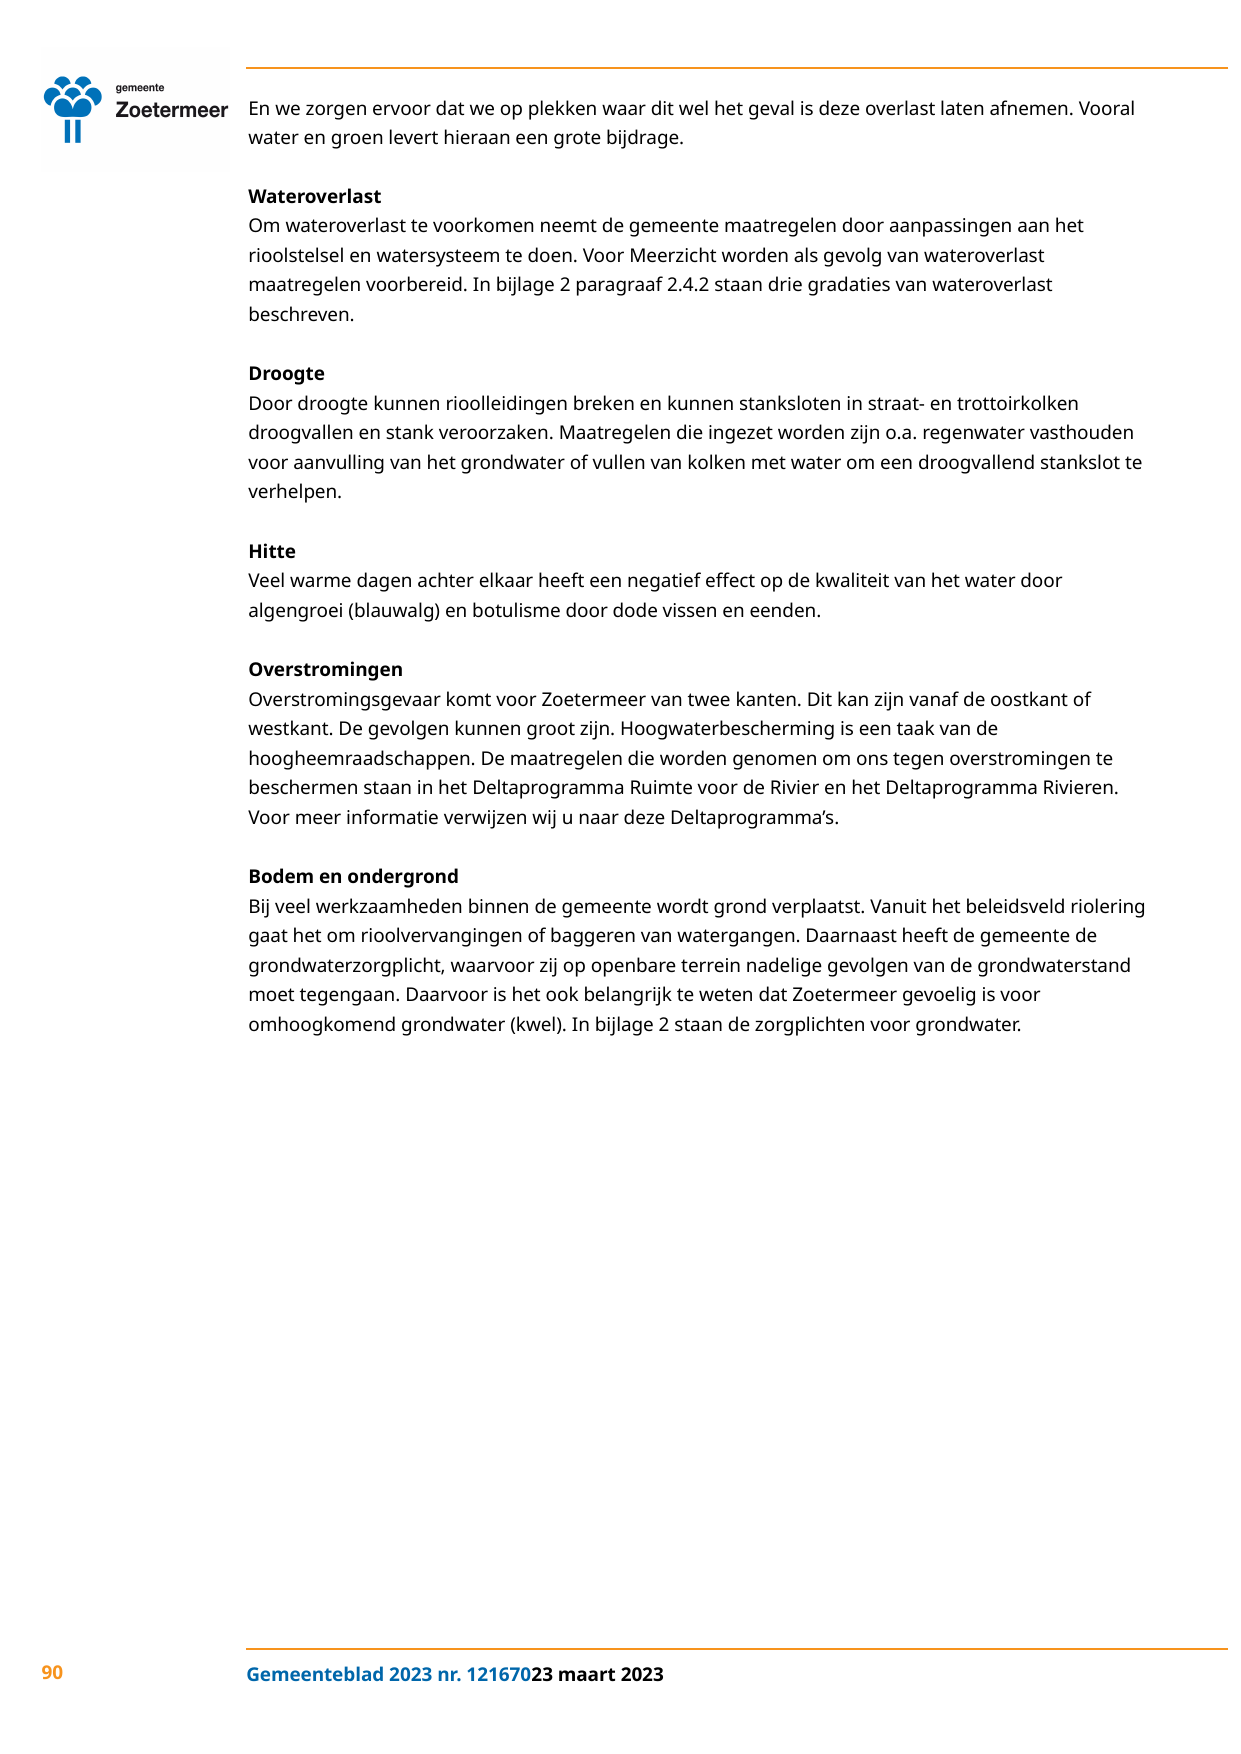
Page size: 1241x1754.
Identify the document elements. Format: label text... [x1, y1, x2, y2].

text Droogte [248, 360, 1152, 386]
text Om wateroverlast te voorkomen neemt de gemeente maatregelen door aanpassingen aan het rioolstelsel en watersysteem te doen. Voor Meerzicht worden als gevolg van wateroverlast maatregelen voorbereid. In bijlage 2 paragraaf 2.4.2 staan drie gradaties van wateroverlast beschreven. [248, 212, 1152, 327]
text Overstromingsgevaar komt voor Zoetermeer van twee kanten. Dit kan zijn vanaf de oostkant of westkant. De gevolgen kunnen groot zijn. Hoogwaterbescherming is een taak van de hoogheemraadschappen. De maatregelen die worden genomen om ons tegen overstromingen te beschermen staan in het Deltaprogramma Ruimte voor de Rivier en het Deltaprogramma Rivieren. Voor meer informatie verwijzen wij u naar deze Deltaprogramma’s. [248, 686, 1152, 830]
picture [41, 47, 231, 172]
text Hitte [248, 538, 1152, 564]
text Veel warme dagen achter elkaar heeft een negatief effect op de kwaliteit van het water door algengroei (blauwalg) en botulisme door dode vissen en eenden. [248, 567, 1152, 623]
text Bodem en ondergrond [248, 863, 1152, 889]
text Overstromingen [248, 656, 1152, 682]
text Door droogte kunnen rioolleidingen breken en kunnen stanksloten in straat- en trottoirkolken droogvallen en stank veroorzaken. Maatregelen die ingezet worden zijn o.a. regenwater vasthouden voor aanvulling van het grondwater of vullen van kolken met water om een droogvallend stankslot te verhelpen. [248, 390, 1152, 504]
text Wateroverlast [248, 183, 1152, 209]
text Bij veel werkzaamheden binnen de gemeente wordt grond verplaatst. Vanuit het beleidsveld riolering gaat het om rioolvervangingen of baggeren van watergangen. Daarnaast heeft de gemeente de grondwaterzorgplicht, waarvoor zij op openbare terrein nadelige gevolgen van de grondwaterstand moet tegengaan. Daarvoor is het ook belangrijk te weten dat Zoetermeer gevoelig is voor omhoogkomend grondwater (kwel). In bijlage 2 staan de zorgplichten voor grondwater. [248, 893, 1152, 1037]
table_header En we zorgen ervoor dat we op plekken waar dit wel het geval is deze overlast laten afnemen. Vooral water en groen levert hieraan een grote bijdrage. [248, 95, 1152, 150]
